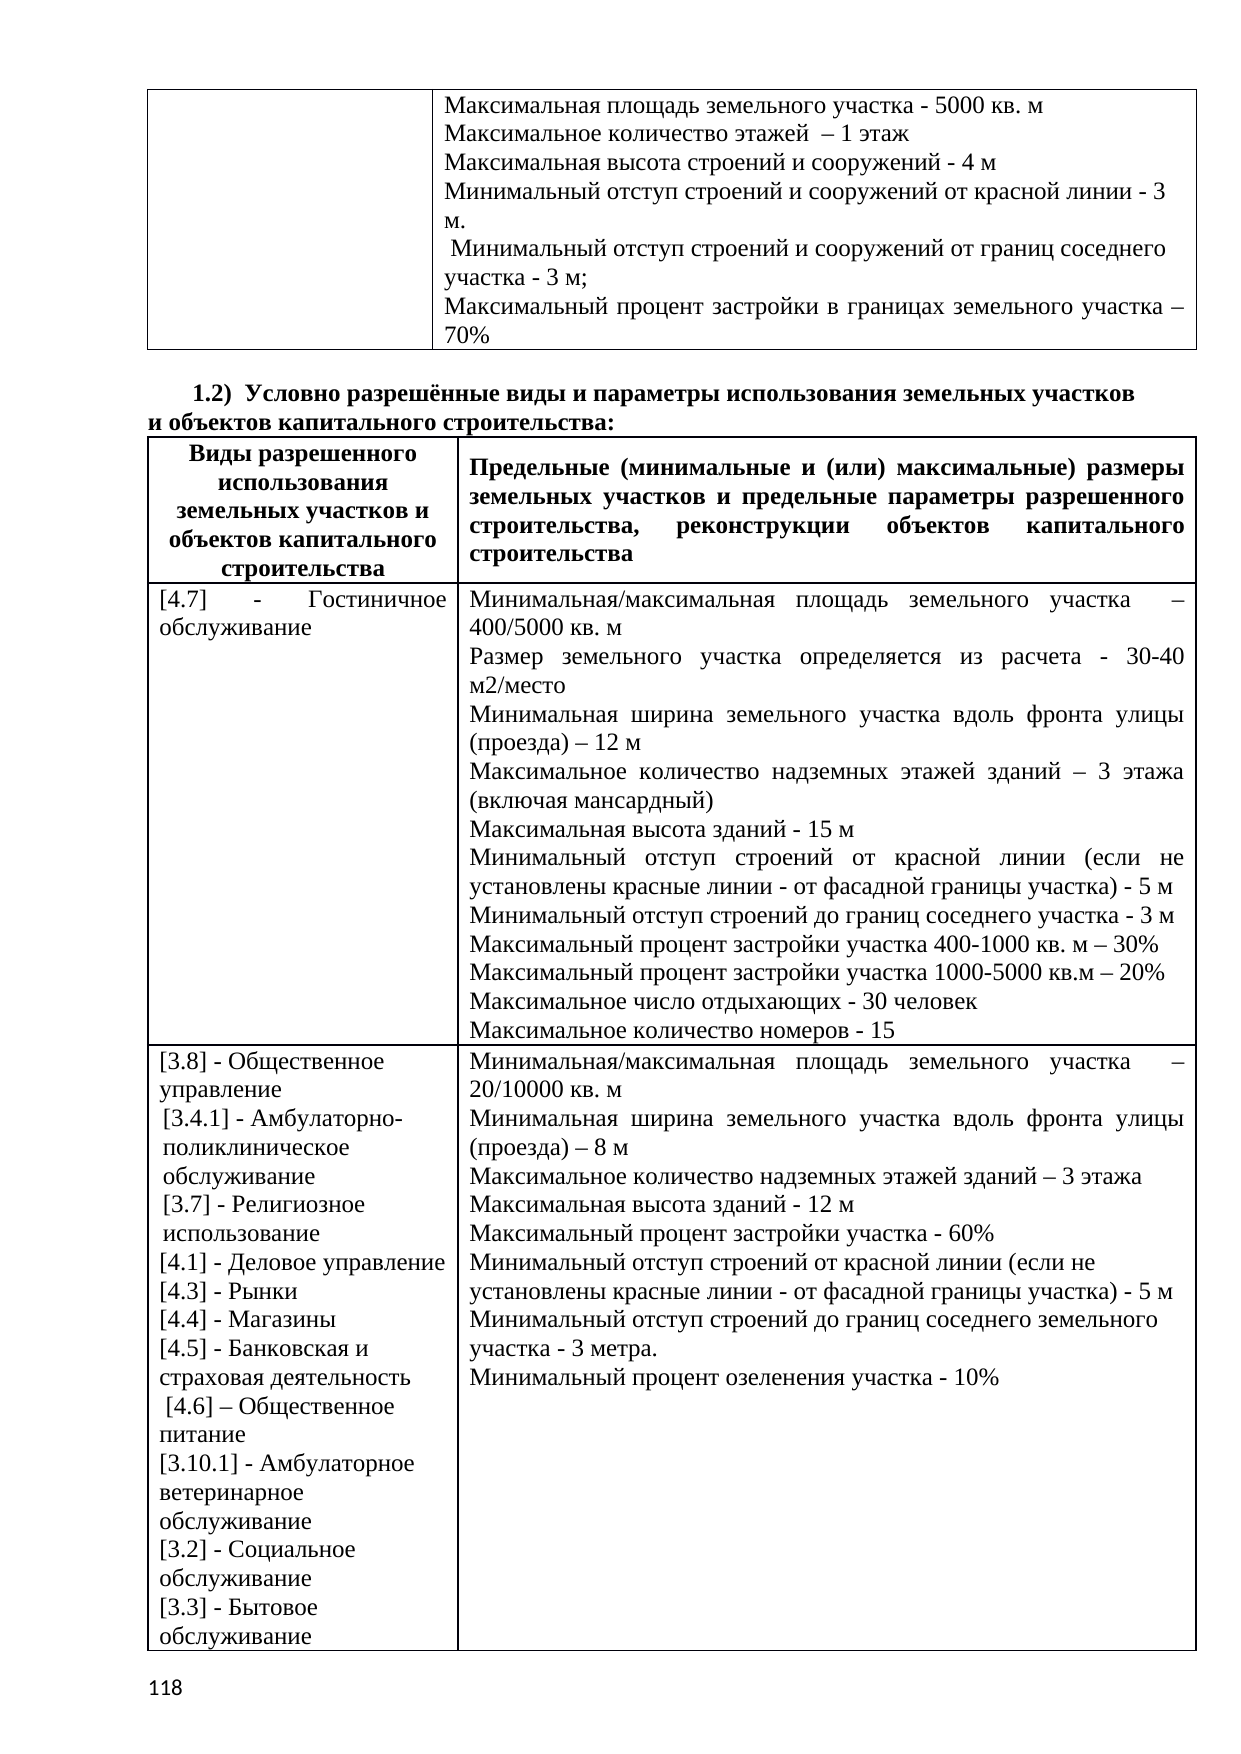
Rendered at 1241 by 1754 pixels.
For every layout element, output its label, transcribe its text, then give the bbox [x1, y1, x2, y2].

text 1.2) Условно разрешённые виды и параметры использования земельных участков и объектов капитального строительства: [148, 378, 1152, 436]
table_cell Минимальная/максимальная площадь земельного участка – 400/5000 кв. м Размер земельного участка определяется из расчета - 30-40 м2/место Минимальная ширина земельного участка вдоль фронта улицы (проезда) – 12 м Максимальное количество надземных этажей зданий – 3 этажа (включая мансардный) Максимальная высота зданий - 15 м Минимальный отступ строений от красной линии (если не установлены красные линии - от фасадной границы участка) - 5 м Минимальный отступ строений до границ соседнего участка - 3 м Максимальный процент застройки участка 400-1000 кв. м – 30% Максимальный процент застройки участка 1000-5000 кв.м – 20% Максимальное число отдыхающих - 30 человек Максимальное количество номеров - 15 [459, 584, 1195, 1044]
table_cell Максимальная площадь земельного участка - 5000 кв. м Максимальное количество этажей – 1 этаж Максимальная высота строений и сооружений - 4 м Минимальный отступ строений и сооружений от красной линии - 3 м. Минимальный отступ строений и сооружений от границ соседнего участка - 3 м; Максимальный процент застройки в границах земельного участка – 70% [433, 90, 1196, 348]
table_header Виды разрешенного использования земельных участков и объектов капитального строительства [149, 438, 457, 582]
table_cell [148, 90, 432, 348]
table_cell [3.8] - Общественное управление [3.4.1] - Амбулаторно-поликлиническое обслуживание [3.7] - Религиозное использование [4.1] - Деловое управление [4.3] - Рынки [4.4] - Магазины [4.5] - Банковская и страховая деятельность [4.6] – Общественное питание [3.10.1] - Амбулаторное ветеринарное обслуживание [3.2] - Социальное обслуживание [3.3] - Бытовое обслуживание [149, 1046, 457, 1649]
table_header Предельные (минимальные и (или) максимальные) размеры земельных участков и предельные параметры разрешенного строительства, реконструкции объектов капитального строительства [459, 438, 1195, 582]
table_cell [4.7] - Гостиничное обслуживание [149, 584, 457, 1044]
table_cell Минимальная/максимальная площадь земельного участка – 20/10000 кв. м Минимальная ширина земельного участка вдоль фронта улицы (проезда) – 8 м Максимальное количество надземных этажей зданий – 3 этажа Максимальная высота зданий - 12 м Максимальный процент застройки участка - 60% Минимальный отступ строений от красной линии (если не установлены красные линии - от фасадной границы участка) - 5 м Минимальный отступ строений до границ соседнего земельного участка - 3 метра. Минимальный процент озеленения участка - 10% [459, 1046, 1195, 1649]
